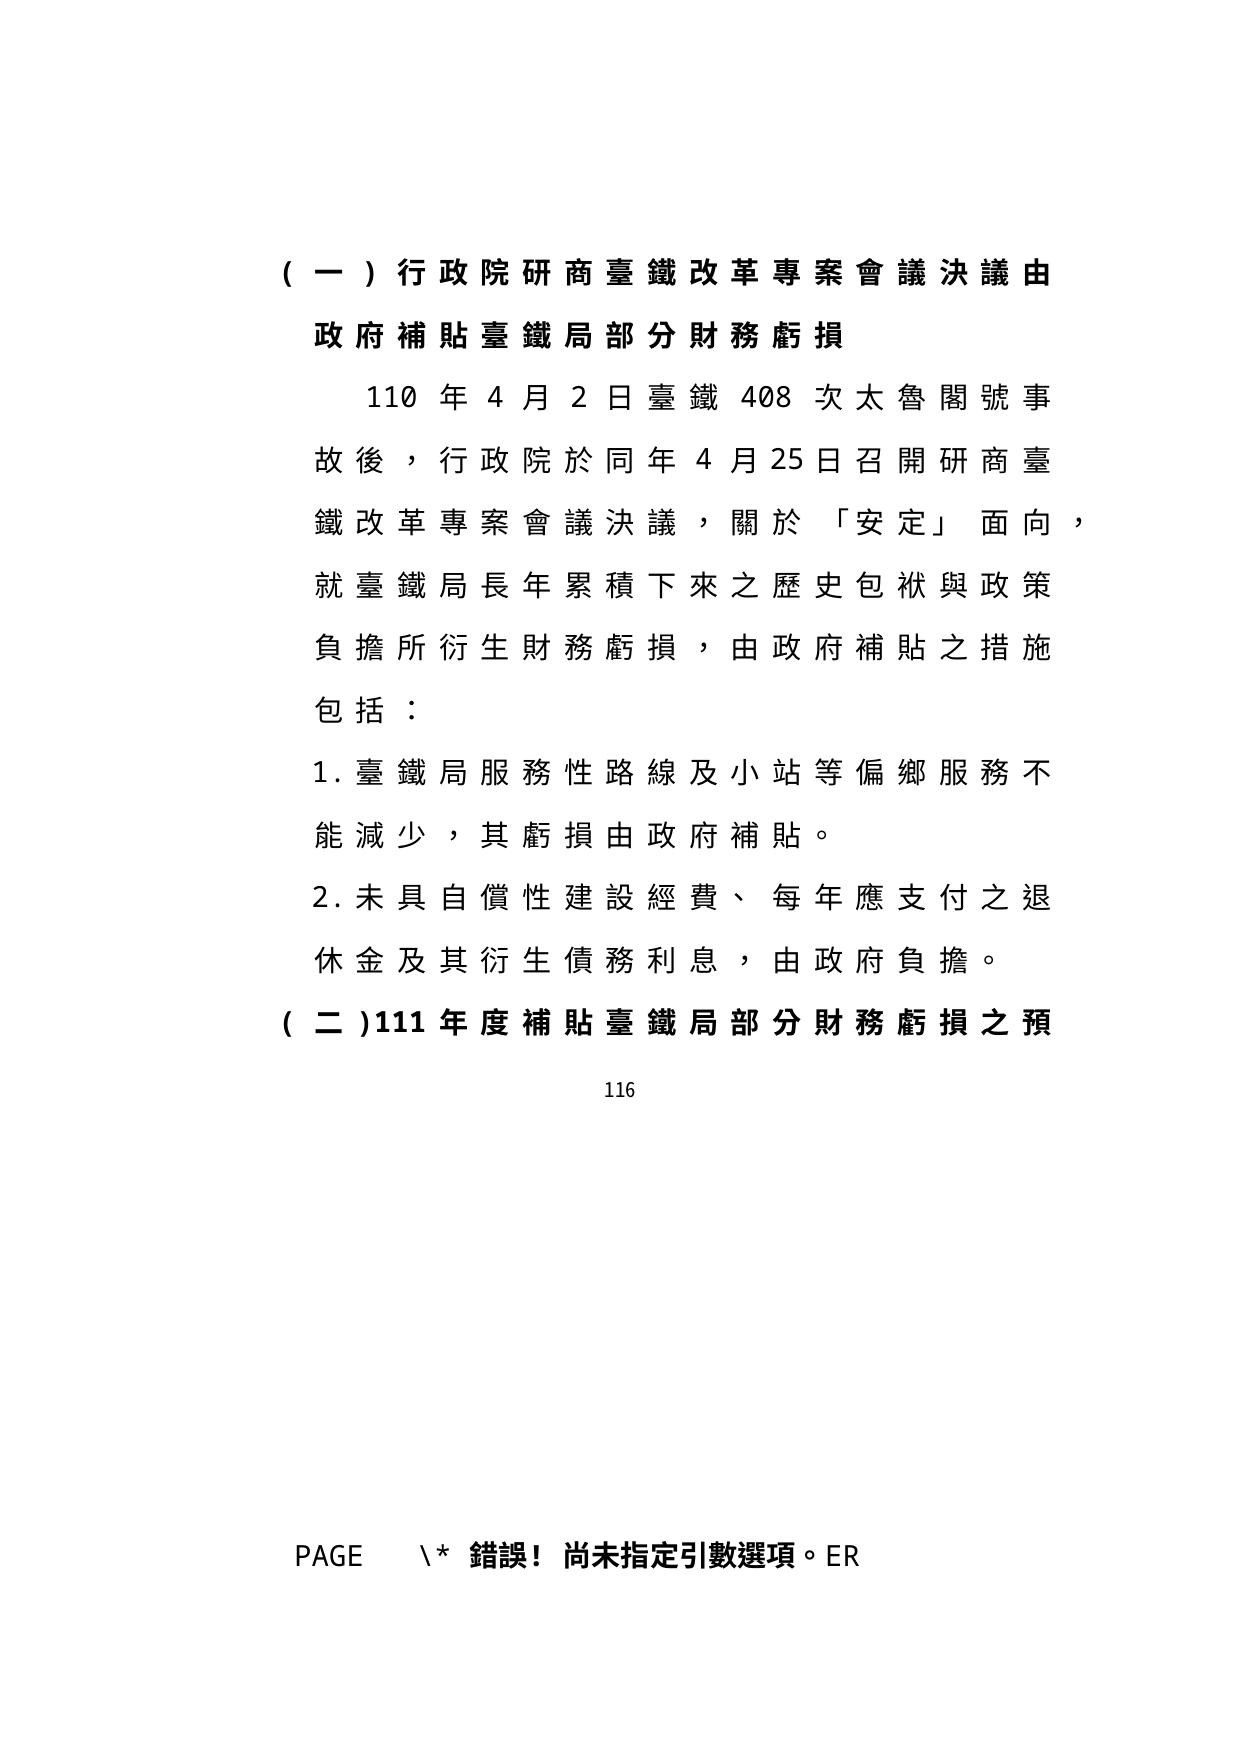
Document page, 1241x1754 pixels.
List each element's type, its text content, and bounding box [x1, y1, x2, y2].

text 2.未具自償性建設經費、每年應支付之退休金及其衍生債務利息，由政府負擔。 [271, 854, 1058, 979]
text 1.臺鐵局服務性路線及小站等偏鄉服務不能減少，其虧損由政府補貼。 [271, 729, 1058, 854]
text (一)行政院研商臺鐵改革專案會議決議由政府補貼臺鐵局部分財務虧損 [242, 229, 1058, 354]
text 110年4月2日臺鐵408次太魯閣號事故後，行政院於同年4月25日召開研商臺鐵改革專案會議決議，關於「安定」面向，就臺鐵局長年累積下來之歷史包袱與政策負擔所衍生財務虧損，由政府補貼之措施包括： [271, 354, 1058, 729]
text (二)111年度補貼臺鐵局部分財務虧損之預 [242, 979, 1058, 1042]
